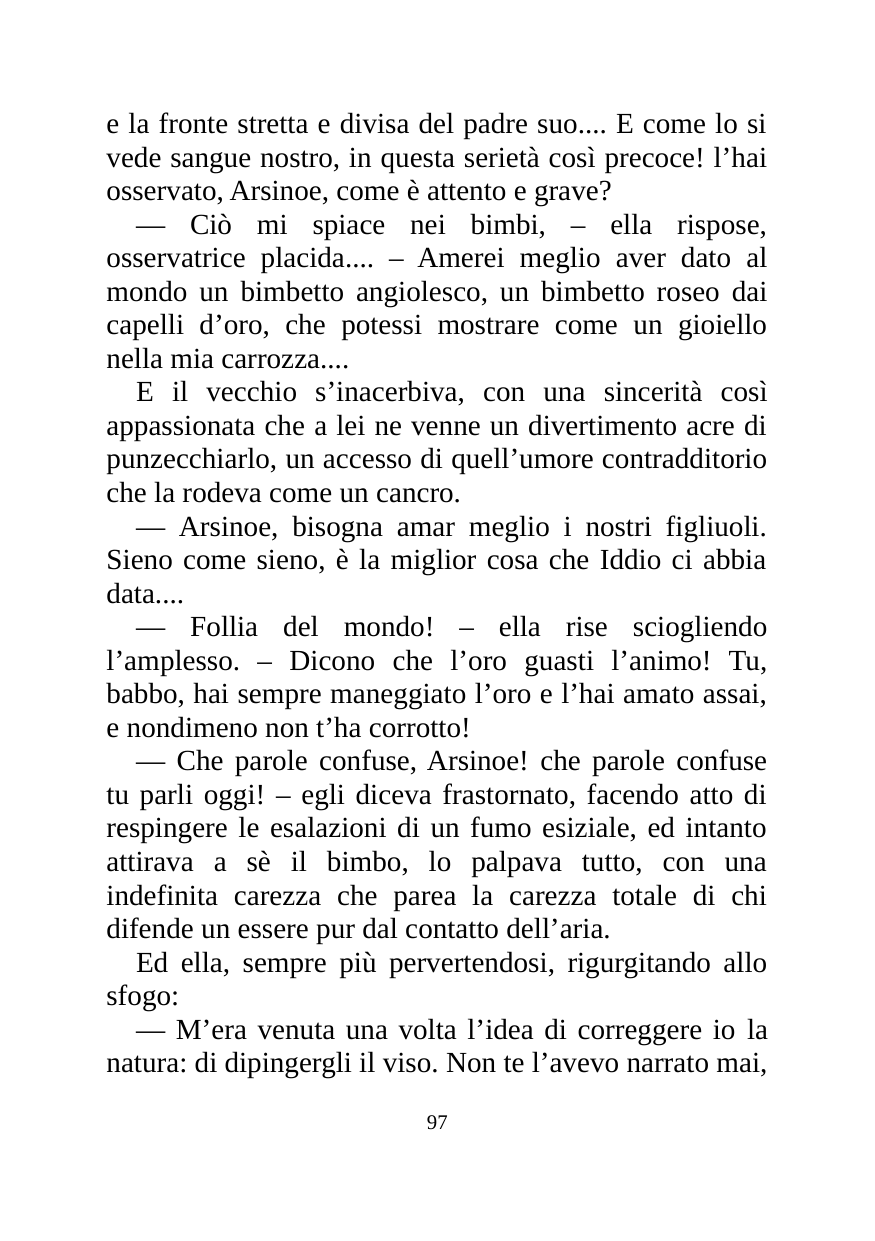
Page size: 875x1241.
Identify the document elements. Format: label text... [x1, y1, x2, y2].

text E il vecchio s’inacerbiva, con una sincerità così appassionata che a lei ne venne un divertimento acre di punzecchiarlo, un accesso di quell’umore contradditorio che la rodeva come un cancro. [106, 374, 768, 509]
text Ed ella, sempre più pervertendosi, rigurgitando allo sfogo: [106, 945, 768, 1012]
text — Che parole confuse, Arsinoe! che parole confuse tu parli oggi! – egli diceva frastornato, facendo atto di respingere le esalazioni di un fumo esiziale, ed intanto attirava a sè il bimbo, lo palpava tutto, con una indefinita carezza che parea la carezza totale di chi difende un essere pur dal contatto dell’aria. [106, 743, 768, 945]
text e la fronte stretta e divisa del padre suo.... E come lo si vede sangue nostro, in questa serietà così precoce! l’hai osservato, Arsinoe, come è attento e grave? [106, 106, 768, 207]
text — Ciò mi spiace nei bimbi, – ella rispose, osservatrice placida.... – Amerei meglio aver dato al mondo un bimbetto angiolesco, un bimbetto roseo dai capelli d’oro, che potessi mostrare come un gioiello nella mia carrozza.... [106, 207, 768, 374]
text — M’era venuta una volta l’idea di correggere io la natura: di dipingergli il viso. Non te l’avevo narrato mai, [106, 1012, 768, 1079]
text — Follia del mondo! – ella rise sciogliendo l’amplesso. – Dicono che l’oro guasti l’animo! Tu, babbo, hai sempre maneggiato l’oro e l’hai amato assai, e nondimeno non t’ha corrotto! [106, 609, 768, 743]
text — Arsinoe, bisogna amar meglio i nostri figliuoli. Sieno come sieno, è la miglior cosa che Iddio ci abbia data.... [106, 509, 768, 609]
